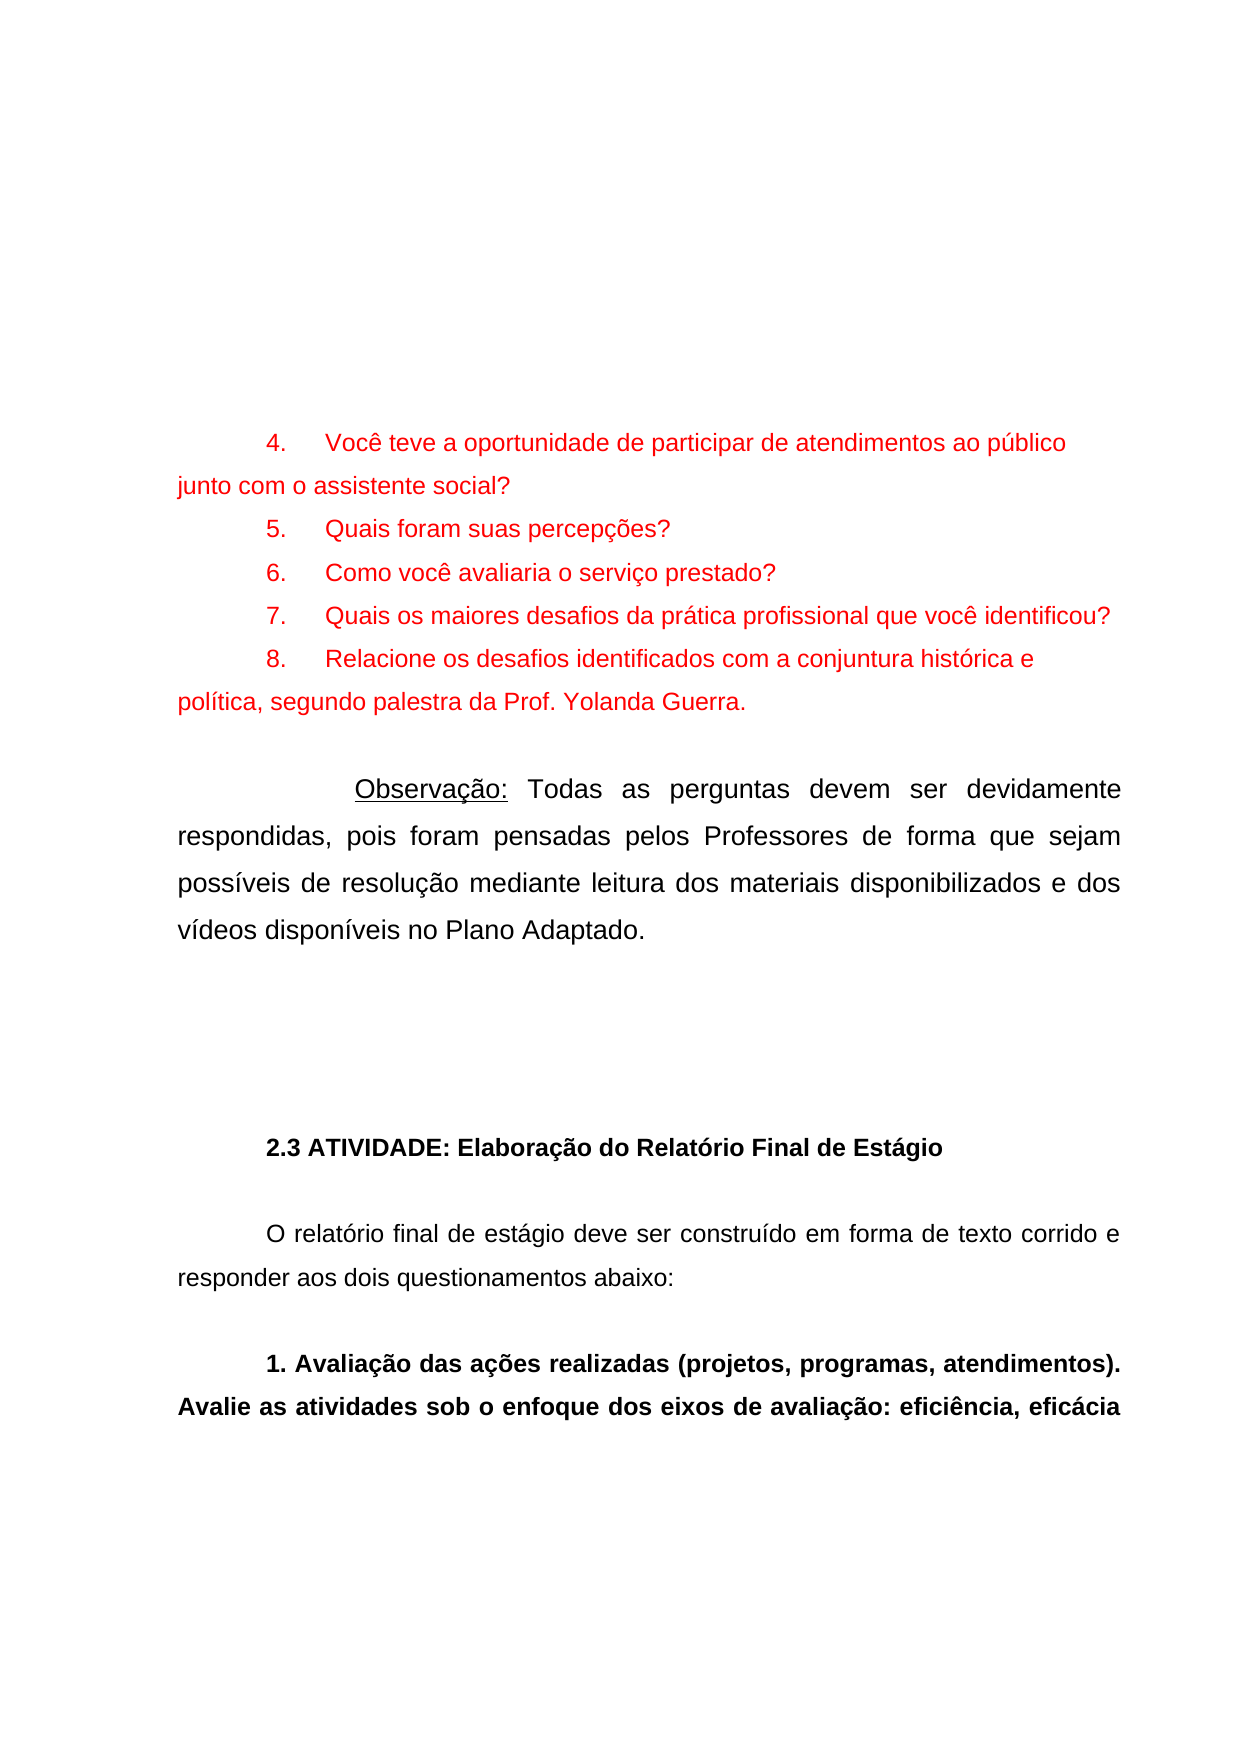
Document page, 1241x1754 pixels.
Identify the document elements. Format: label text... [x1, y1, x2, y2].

text 1. Avaliação das ações realizadas (projetos, programas, atendimentos). Avalie as atividades sob o enfoque dos eixos de avaliação: eficiência, eficácia [177, 1349, 1122, 1421]
list Quais os maiores desafios da prática profissional que você identificou? [177, 601, 1122, 629]
text 2.3 ATIVIDADE: Elaboração do Relatório Final de Estágio [177, 1133, 1122, 1162]
list Como você avaliaria o serviço prestado? [177, 558, 1122, 586]
text Observação: Todas as perguntas devem ser devidamente respondidas, pois foram pensadas pelos Professores de forma que sejam possíveis de resolução mediante leitura dos materiais disponibilizados e dos vídeos disponíveis no Plano Adaptado. [177, 773, 1122, 945]
list Relacione os desafios identificados com a conjuntura histórica e política, segundo palestra da Prof. Yolanda Guerra. [177, 644, 1122, 716]
list Quais foram suas percepções? [177, 514, 1122, 543]
text O relatório final de estágio deve ser construído em forma de texto corrido e responder aos dois questionamentos abaixo: [177, 1219, 1122, 1291]
list Você teve a oportunidade de participar de atendimentos ao público junto com o assistente social? [177, 428, 1122, 500]
